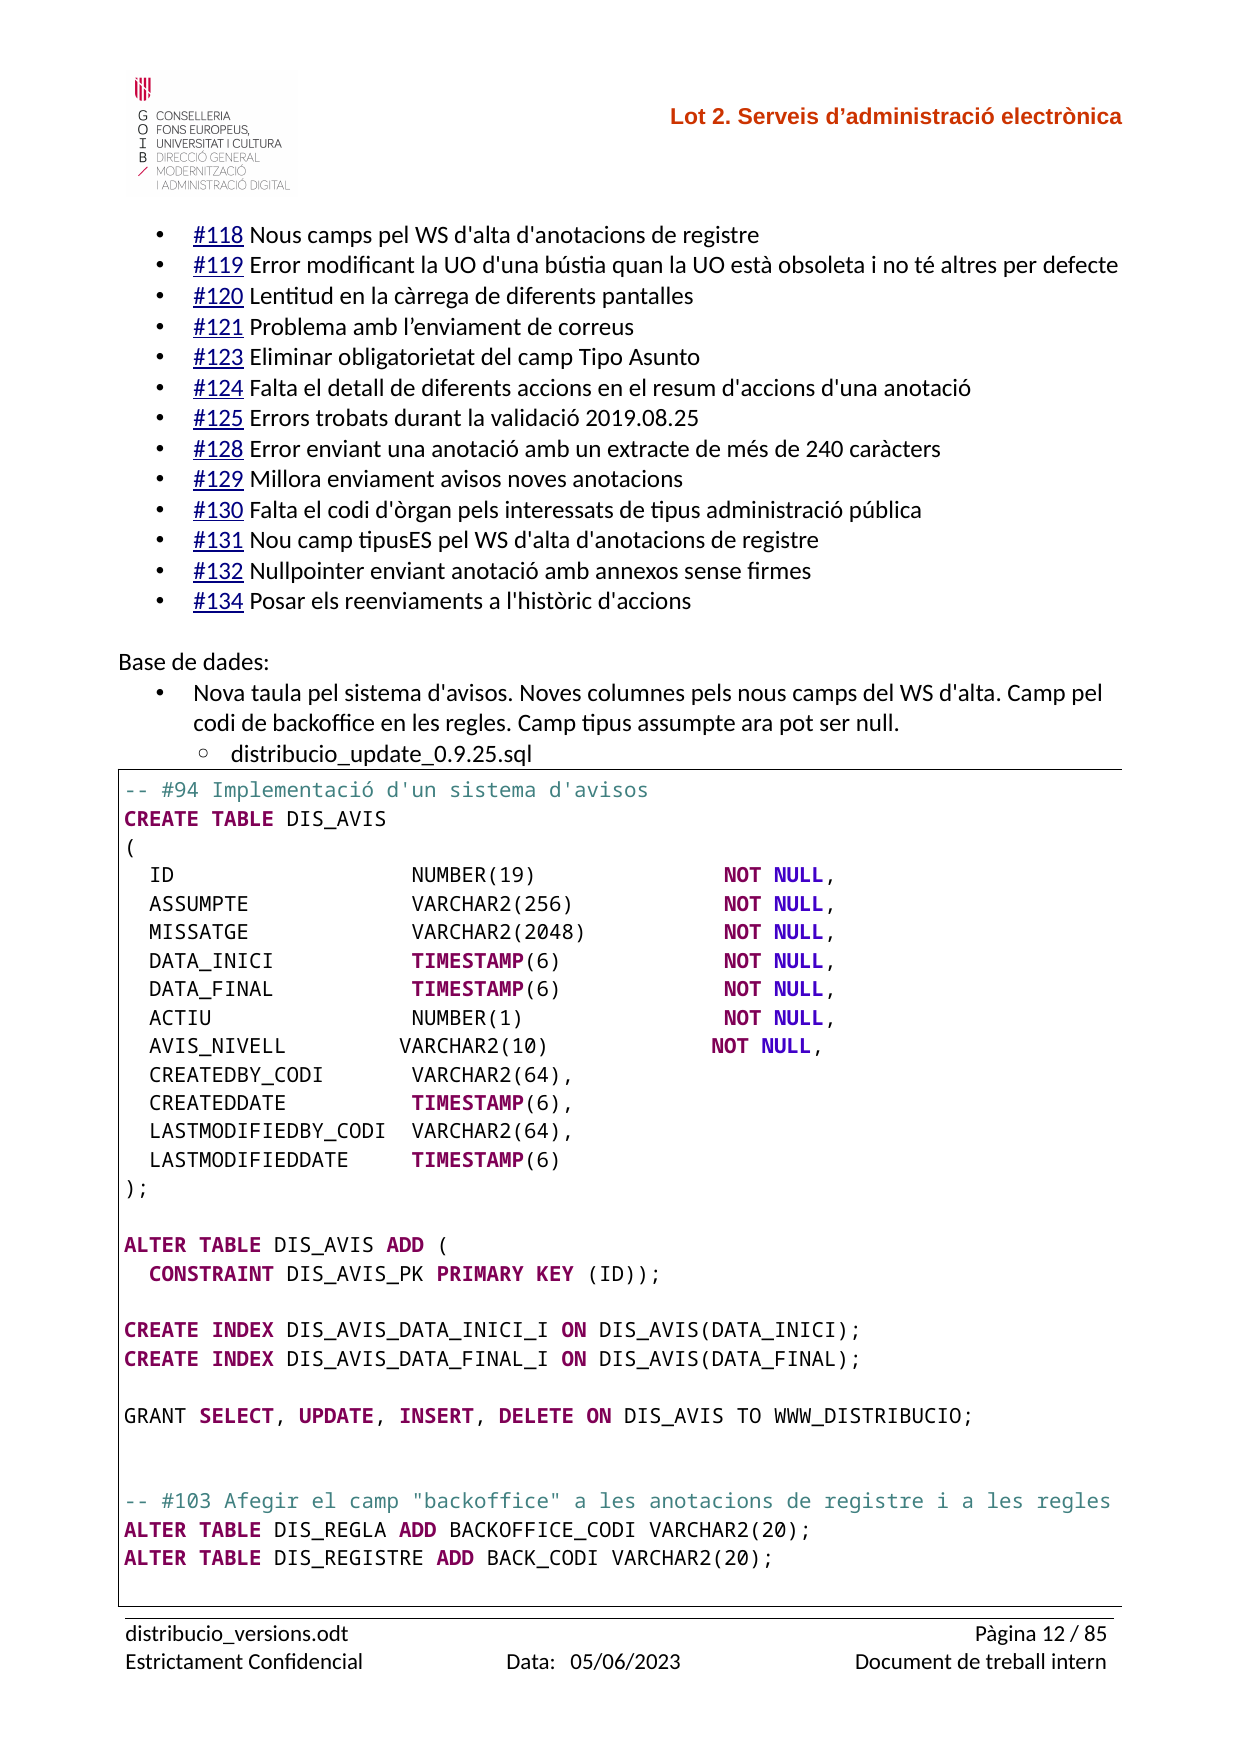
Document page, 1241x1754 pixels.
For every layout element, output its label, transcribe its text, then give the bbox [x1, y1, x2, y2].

list #130 Falta el codi d'òrgan pels interessats de tipus administració pública [156, 494, 1122, 524]
list #119 Error modificant la UO d'una bústia quan la UO està obsoleta i no té altres per defecte [156, 250, 1122, 280]
list #118 Nous camps pel WS d'alta d'anotacions de registre [156, 219, 1122, 250]
text Base de dades: [118, 646, 1122, 677]
list #124 Falta el detall de diferents accions en el resum d'accions d'una anotació [156, 372, 1122, 402]
list #128 Error enviant una anotació amb un extracte de més de 240 caràcters [156, 433, 1122, 463]
list #129 Millora enviament avisos noves anotacions [156, 463, 1122, 494]
list #131 Nou camp tipusES pel WS d'alta d'anotacions de registre [156, 524, 1122, 555]
list distribucio_update_0.9.25.sql [193, 738, 1122, 768]
list #132 Nullpointer enviant anotació amb annexos sense firmes [156, 555, 1122, 585]
list Nova taula pel sistema d'avisos. Noves columnes pels nous camps del WS d'alta. Camp pel codi de backoffice en les regles. Camp tipus assumpte ara pot ser null. [156, 677, 1122, 738]
list #134 Posar els reenviaments a l'històric d'accions [156, 585, 1122, 616]
list #121 Problema amb l’enviament de correus [156, 311, 1122, 341]
picture [126, 70, 299, 197]
list #125 Errors trobats durant la validació 2019.08.25 [156, 402, 1122, 433]
list #123 Eliminar obligatorietat del camp Tipo Asunto [156, 341, 1122, 372]
table_header -- #94 Implementació d'un sistema d'avisos CREATE TABLE DIS_AVIS ( ID NUMBER(19) NOT NULL, ASSUMPTE VARCHAR2(256) NOT NULL, MISSATGE VARCHAR2(2048) NOT NULL, DATA_INICI TIMESTAMP(6) NOT NULL, DATA_FINAL TIMESTAMP(6) NOT NULL, ACTIU NUMBER(1) NOT NULL, AVIS_NIVELL VARCHAR2(10) NOT NULL, CREATEDBY_CODI VARCHAR2(64), CREATEDDATE TIMESTAMP(6), LASTMODIFIEDBY_CODI VARCHAR2(64), LASTMODIFIEDDATE TIMESTAMP(6) ); ALTER TABLE DIS_AVIS ADD ( CONSTRAINT DIS_AVIS_PK PRIMARY KEY (ID)); CREATE INDEX DIS_AVIS_DATA_INICI_I ON DIS_AVIS(DATA_INICI); CREATE INDEX DIS_AVIS_DATA_FINAL_I ON DIS_AVIS(DATA_FINAL); GRANT SELECT, UPDATE, INSERT, DELETE ON DIS_AVIS TO WWW_DISTRIBUCIO; -- #103 Afegir el camp "backoffice" a les anotacions de registre i a les regles ALTER TABLE DIS_REGLA ADD BACKOFFICE_CODI VARCHAR2(20); ALTER TABLE DIS_REGISTRE ADD BACK_CODI VARCHAR2(20); [119, 770, 1122, 1606]
list #120 Lentitud en la càrrega de diferents pantalles [156, 280, 1122, 311]
